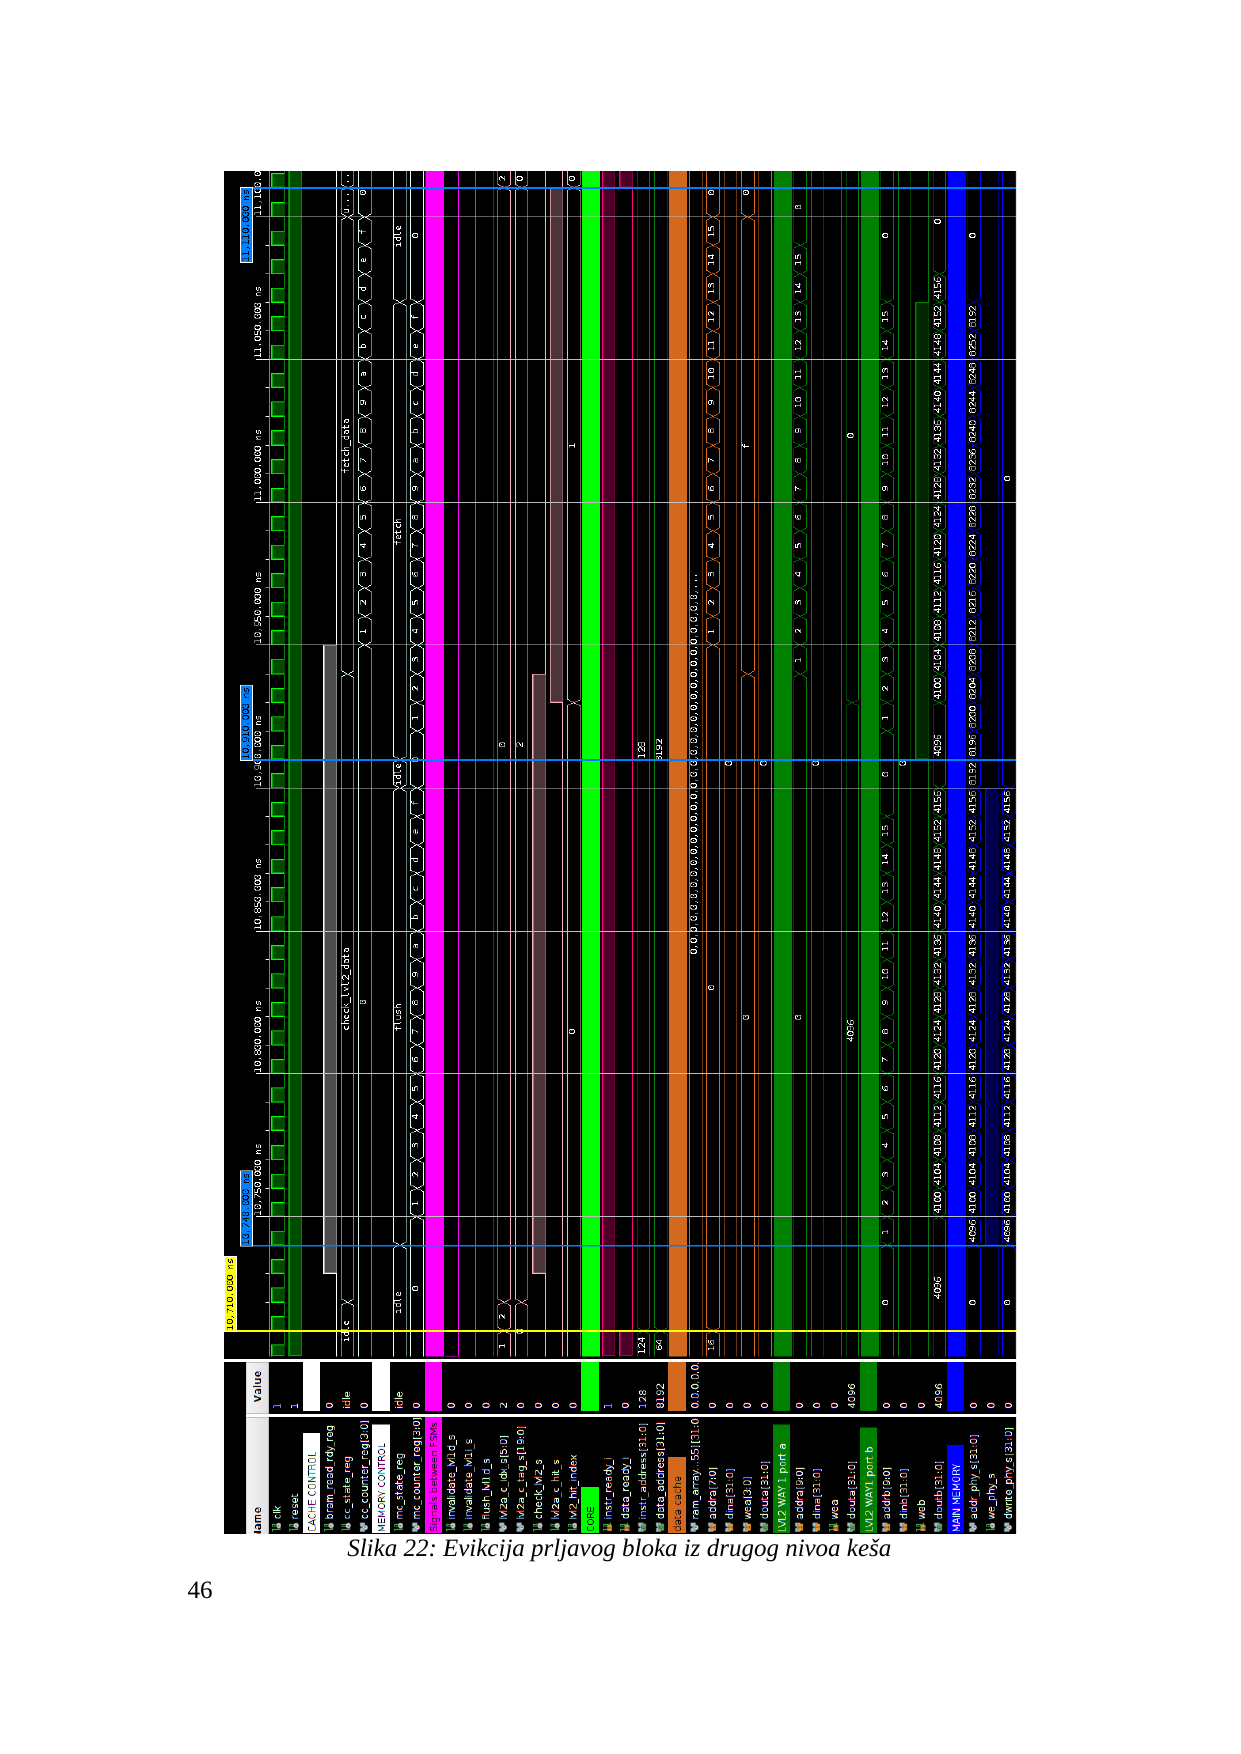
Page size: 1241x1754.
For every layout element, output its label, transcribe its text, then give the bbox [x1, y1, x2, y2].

picture [224, 171, 1017, 1534]
text Slika 22: Evikcija prljavog bloka iz drugog nivoa keša [187, 1534, 1053, 1562]
